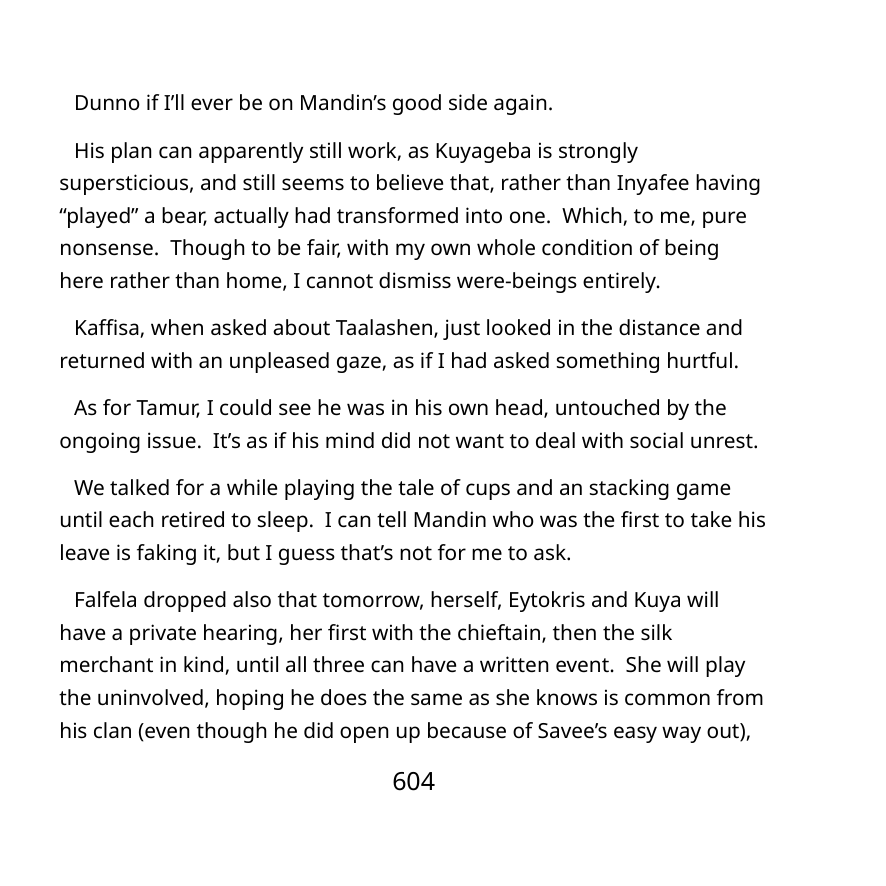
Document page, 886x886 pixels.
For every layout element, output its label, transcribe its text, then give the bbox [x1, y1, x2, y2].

text We talked for a while playing the tale of cups and an stacking game until each retired to sleep. I can tell Mandin who was the first to take his leave is faking it, but I guess that’s not for me to ask. [59, 473, 768, 567]
text Kaffisa, when asked about Taalashen, just looked in the distance and returned with an unpleased gaze, as if I had asked something hurtful. [59, 313, 768, 374]
text Falfela dropped also that tomorrow, herself, Eytokris and Kuya will have a private hearing, her first with the chieftain, then the silk merchant in kind, until all three can have a written event. She will play the uninvolved, hoping he does the same as she knows is common from his clan (even though he did open up because of Savee’s easy way out), [59, 585, 768, 744]
text Dunno if I’ll ever be on Mandin’s good side again. [59, 88, 768, 117]
text His plan can apparently still work, as Kuyageba is strongly supersticious, and still seems to believe that, rather than Inyafee having “played” a bear, actually had transformed into one. Which, to me, pure nonsense. Though to be fair, with my own whole condition of being here rather than home, I cannot dismiss were-beings entirely. [59, 136, 768, 294]
text As for Tamur, I could see he was in his own head, untouched by the ongoing issue. It’s as if his mind did not want to deal with social unrest. [59, 393, 768, 454]
